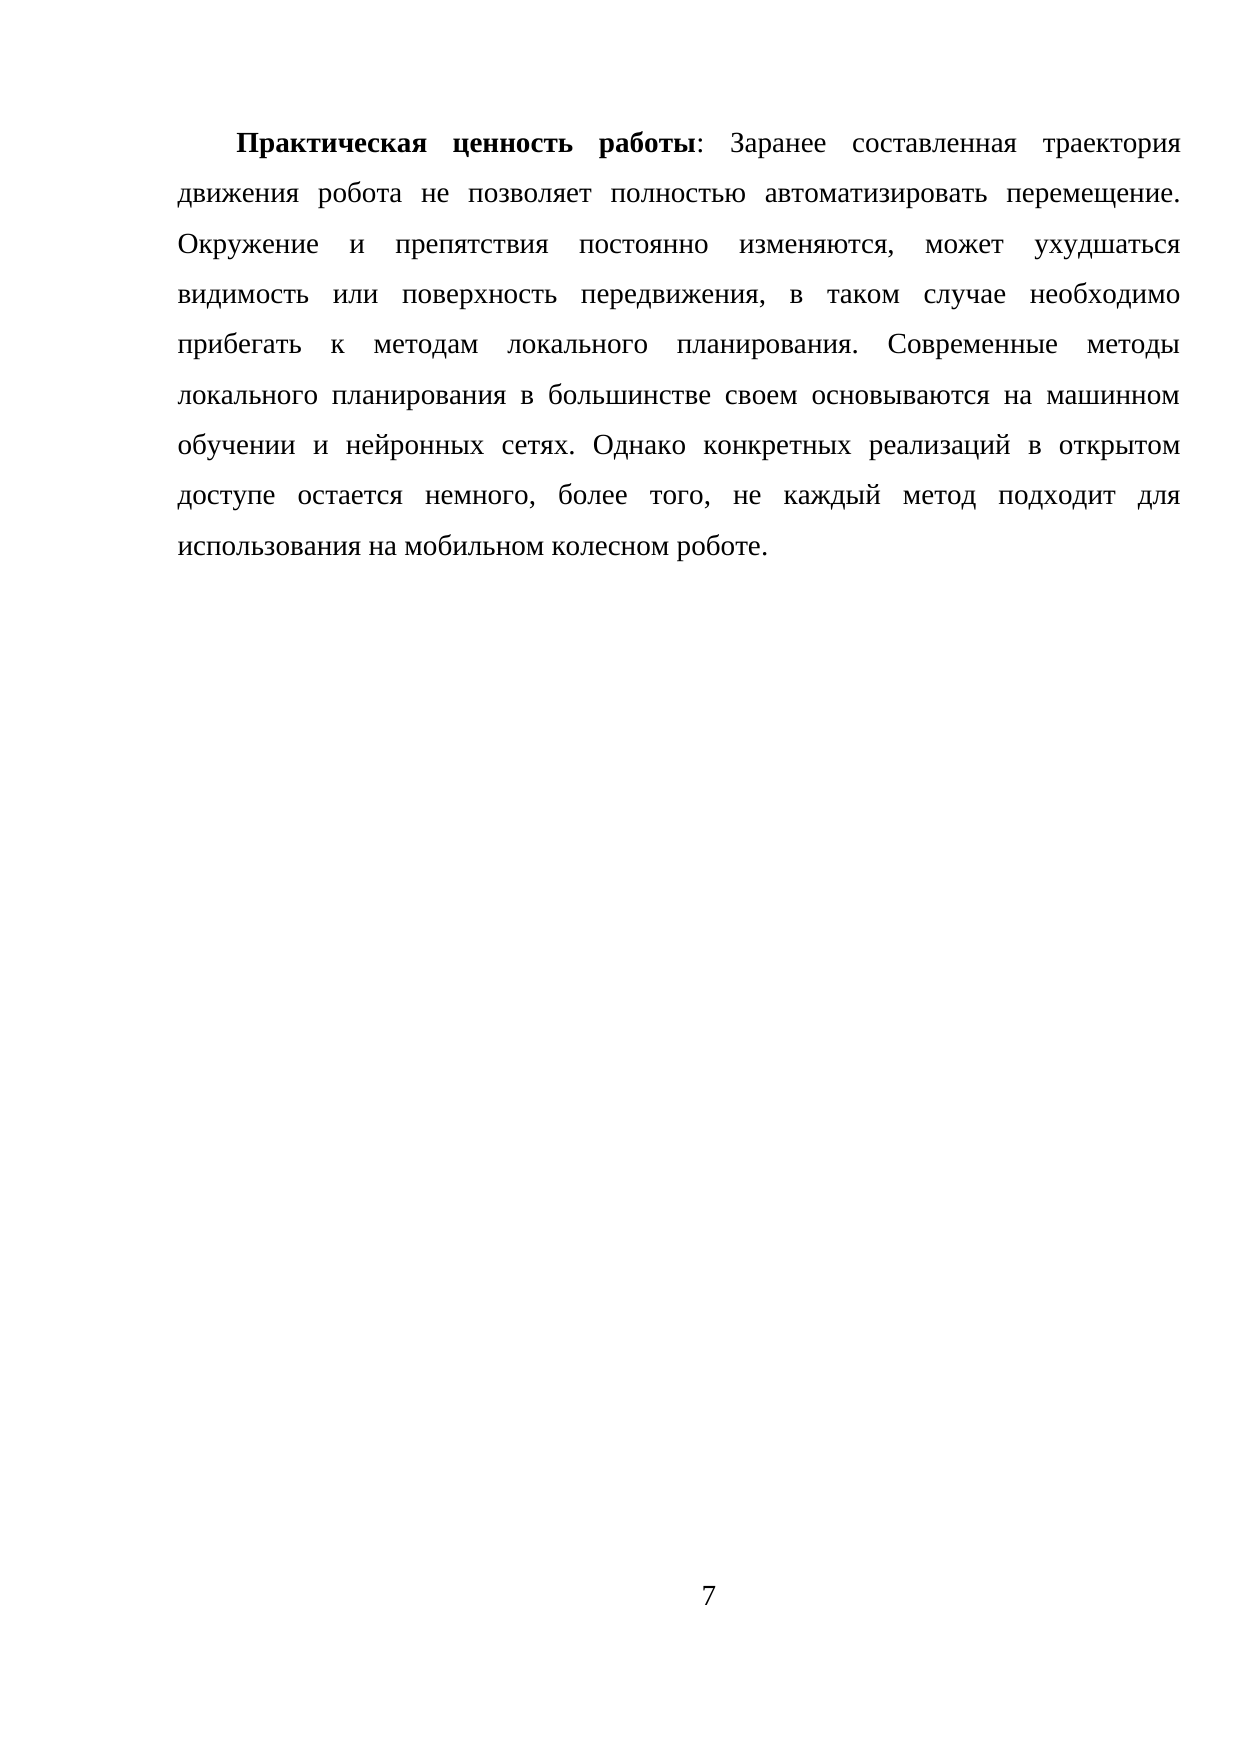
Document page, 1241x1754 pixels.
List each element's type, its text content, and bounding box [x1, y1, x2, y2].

text Практическая ценность работы: Заранее составленная траектория движения робота не позволяет полностью автоматизировать перемещение. Окружение и препятствия постоянно изменяются, может ухудшаться видимость или поверхность передвижения, в таком случае необходимо прибегать к методам локального планирования. Современные методы локального планирования в большинстве своем основываются на машинном обучении и нейронных сетях. Однако конкретных реализаций в открытом доступе остается немного, более того, не каждый метод подходит для использования на мобильном колесном роботе. [177, 125, 1181, 561]
